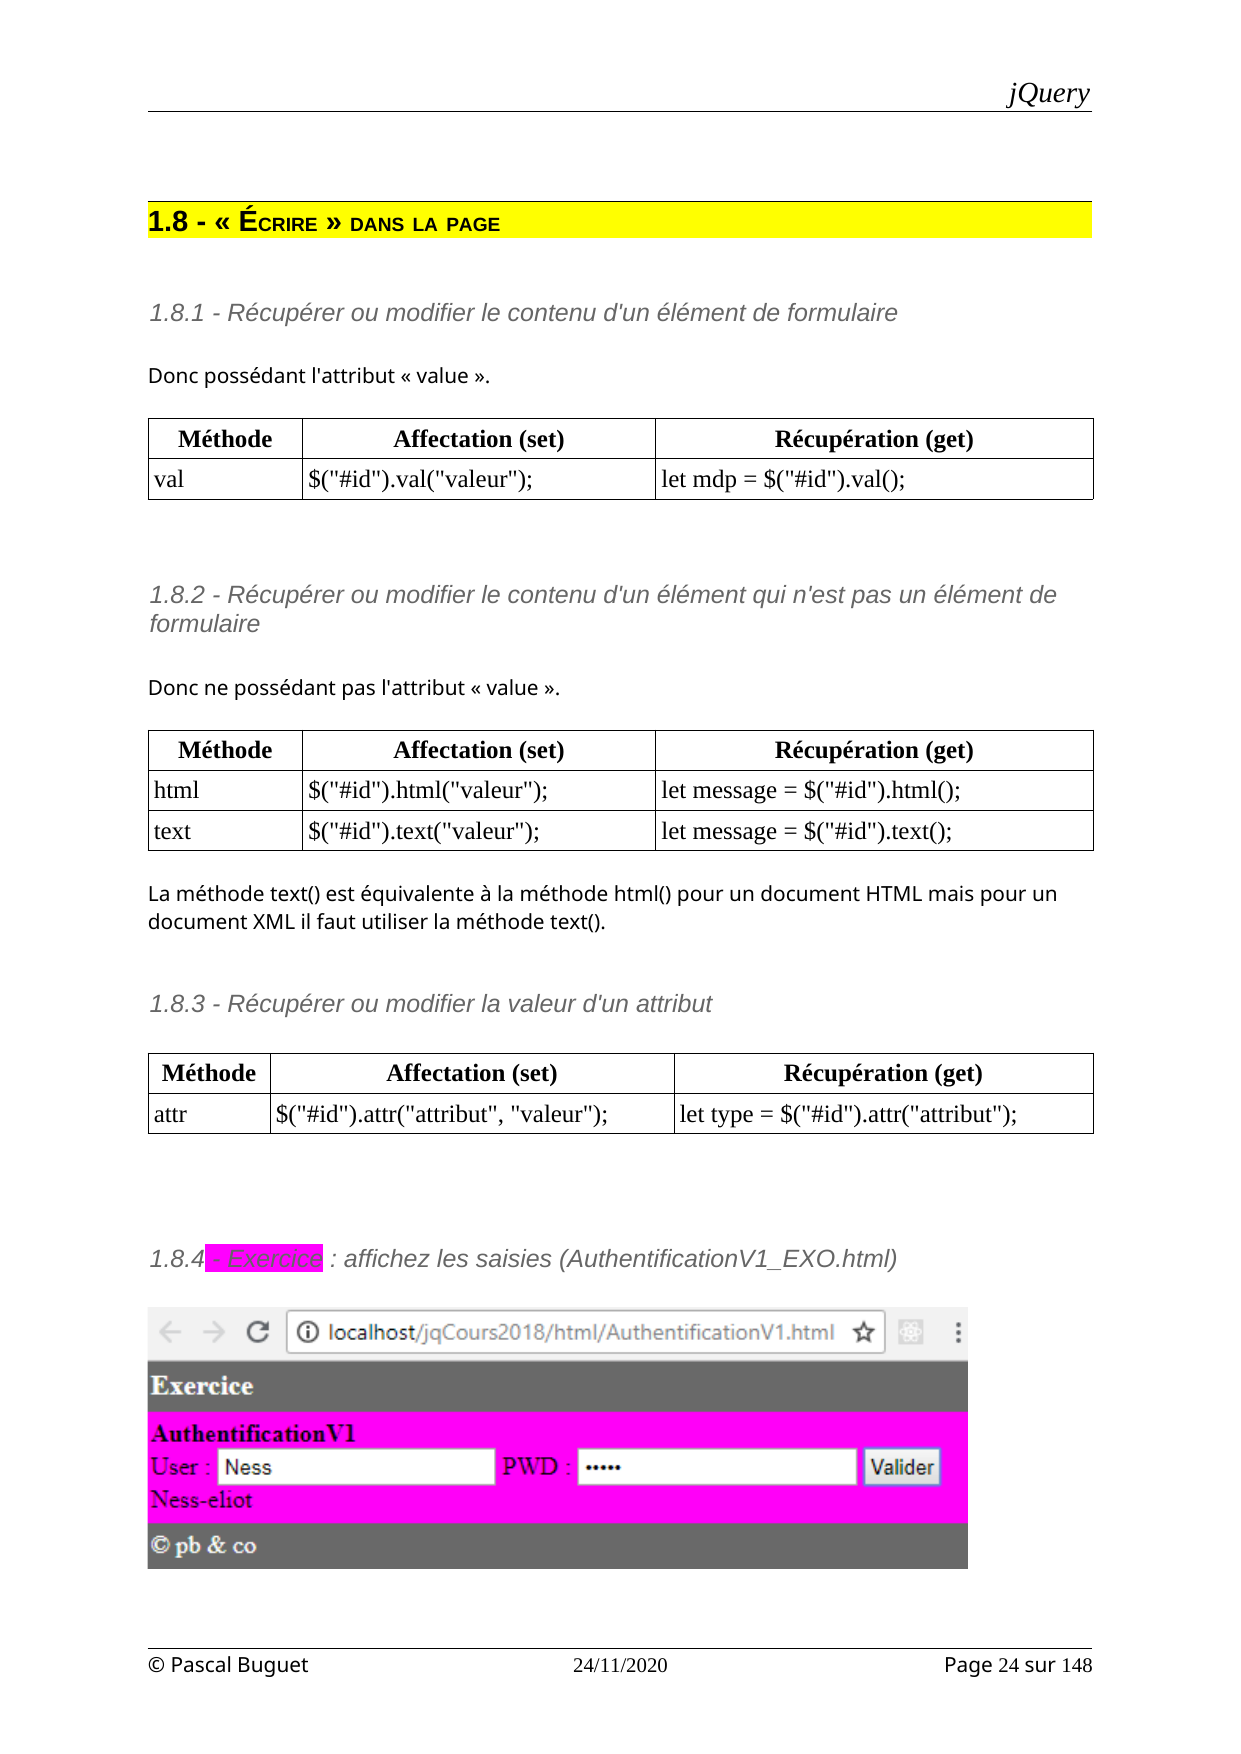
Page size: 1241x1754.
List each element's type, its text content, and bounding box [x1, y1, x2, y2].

table_header Affectation (set) [303, 419, 655, 458]
table_cell let type = $("#id").attr("attribut"); [675, 1094, 1093, 1133]
subtitle - « Écrire » dans la page [148, 202, 1092, 238]
table_cell let message = $("#id").html(); [656, 771, 1093, 810]
table_header Affectation (set) [271, 1054, 674, 1093]
text La méthode text() est équivalente à la méthode html() pour un document HTML mais pour un document XML il faut utiliser la méthode text(). [148, 879, 1092, 936]
picture [147, 1307, 968, 1569]
table_header Méthode [149, 419, 302, 458]
table_cell $("#id").text("valeur"); [303, 811, 655, 850]
subtitle - Récupérer ou modifier le contenu d'un élément qui n'est pas un élément de formulaire [149, 580, 1092, 638]
table_cell html [149, 771, 302, 810]
table_cell let message = $("#id").text(); [656, 811, 1093, 850]
text Donc possédant l'attribut « value ». [148, 361, 1092, 389]
subtitle - Récupérer ou modifier le contenu d'un élément de formulaire [149, 297, 1092, 326]
table_cell val [149, 459, 302, 498]
table_cell text [149, 811, 302, 850]
table_header Affectation (set) [303, 731, 655, 770]
table_header Récupération (get) [675, 1054, 1093, 1093]
table_cell attr [149, 1094, 270, 1133]
table_header Récupération (get) [656, 731, 1093, 770]
table_header Récupération (get) [656, 419, 1093, 458]
table_cell let mdp = $("#id").val(); [656, 459, 1093, 498]
table_header Méthode [149, 1054, 270, 1093]
table_cell $("#id").attr("attribut", "valeur"); [271, 1094, 674, 1133]
table_header Méthode [149, 731, 302, 770]
text Donc ne possédant pas l'attribut « value ». [148, 673, 1092, 701]
subtitle - Exercice : affichez les saisies (AuthentificationV1_EXO.html) [149, 1244, 1092, 1272]
table_cell $("#id").val("valeur"); [303, 459, 655, 498]
table_cell $("#id").html("valeur"); [303, 771, 655, 810]
subtitle - Récupérer ou modifier la valeur d'un attribut [149, 989, 1092, 1018]
